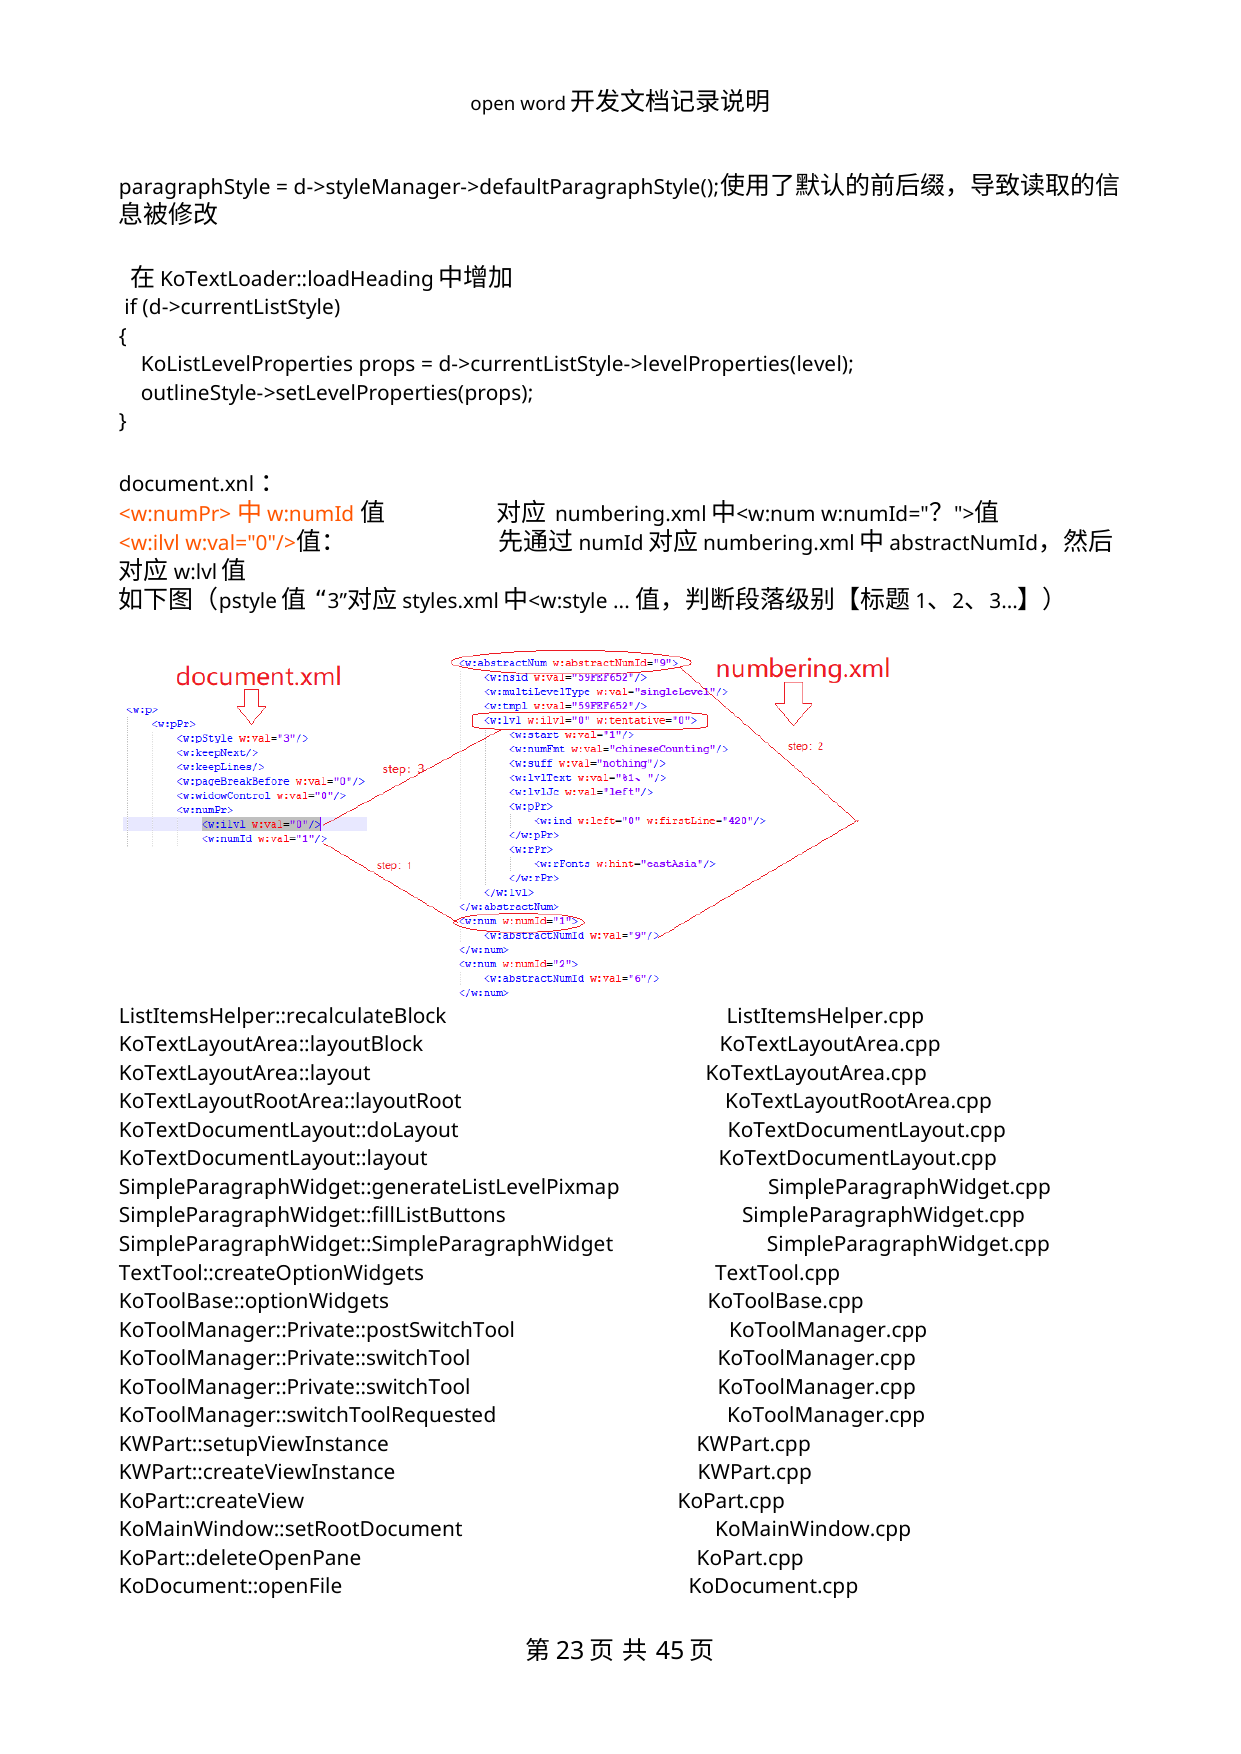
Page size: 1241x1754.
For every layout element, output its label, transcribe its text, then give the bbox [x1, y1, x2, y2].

text KoToolManager::Private::postSwitchTool KoToolManager.cpp [119, 1314, 1121, 1343]
text KoTextLayoutArea::layout KoTextLayoutArea.cpp [119, 1058, 1121, 1086]
text KoPart::deleteOpenPane KoPart.cpp [119, 1543, 1121, 1571]
text KWPart::createViewInstance KWPart.cpp [119, 1457, 1121, 1486]
text <w:ilvl w:val="0"/>值： 先通过numId对应numbering.xml中abstractNumId，然后对应w:lvl值 [119, 527, 1121, 585]
text 如下图（pstyle值 “3”对应styles.xml中<w:style ... 值，判断段落级别【标题1、2、3...】） [119, 585, 1121, 614]
text SimpleParagraphWidget::SimpleParagraphWidget SimpleParagraphWidget.cpp [119, 1229, 1121, 1257]
text KoTextLayoutRootArea::layoutRoot KoTextLayoutRootArea.cpp [119, 1086, 1121, 1115]
text if (d->currentListStyle) [119, 292, 1121, 321]
text 在KoTextLoader::loadHeading中增加 [119, 263, 1121, 292]
text ListItemsHelper::recalculateBlock ListItemsHelper.cpp [119, 1001, 1121, 1029]
text KoToolManager::Private::switchTool KoToolManager.cpp [119, 1372, 1121, 1400]
text KoToolBase::optionWidgets KoToolBase.cpp [119, 1286, 1121, 1314]
text KoDocument::openFile KoDocument.cpp [119, 1571, 1121, 1600]
text KoTextLayoutArea::layoutBlock KoTextLayoutArea.cpp [119, 1029, 1121, 1058]
picture [118, 648, 897, 1001]
text KoToolManager::switchToolRequested KoToolManager.cpp [119, 1400, 1121, 1429]
text SimpleParagraphWidget::generateListLevelPixmap SimpleParagraphWidget.cpp [119, 1172, 1121, 1200]
text <w:numPr> 中w:numId 值 对应 numbering.xml中<w:num w:numId="？">值 [119, 498, 1121, 527]
text SimpleParagraphWidget::fillListButtons SimpleParagraphWidget.cpp [119, 1200, 1121, 1229]
text KoToolManager::Private::switchTool KoToolManager.cpp [119, 1343, 1121, 1372]
text paragraphStyle = d->styleManager->defaultParagraphStyle();使用了默认的前后缀，导致读取的信息被修改 [119, 171, 1121, 229]
text KoTextDocumentLayout::doLayout KoTextDocumentLayout.cpp [119, 1115, 1121, 1143]
text KoTextDocumentLayout::layout KoTextDocumentLayout.cpp [119, 1143, 1121, 1172]
text TextTool::createOptionWidgets TextTool.cpp [119, 1257, 1121, 1286]
text KoPart::createView KoPart.cpp [119, 1486, 1121, 1514]
text document.xnl ： [119, 469, 1121, 498]
text outlineStyle->setLevelProperties(props); [119, 378, 1121, 406]
text KoMainWindow::setRootDocument KoMainWindow.cpp [119, 1514, 1121, 1543]
text KoListLevelProperties props = d->currentListStyle->levelProperties(level); [119, 349, 1121, 378]
text KWPart::setupViewInstance KWPart.cpp [119, 1429, 1121, 1457]
text } [119, 406, 1121, 435]
text { [119, 321, 1121, 349]
